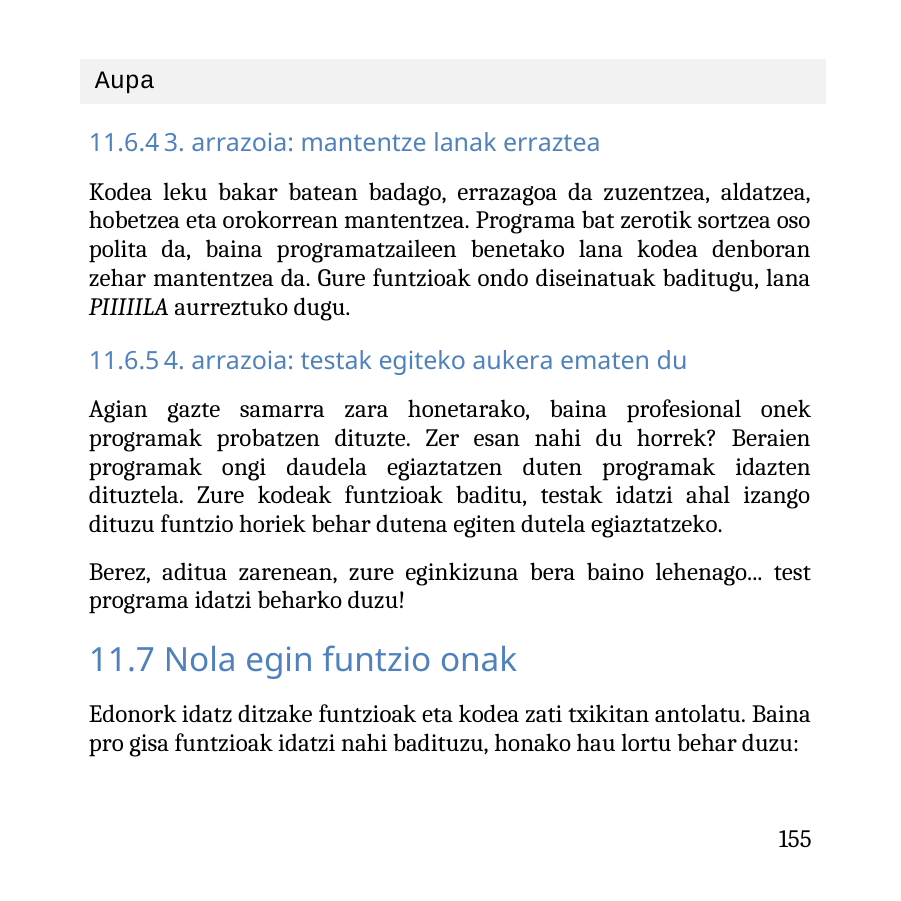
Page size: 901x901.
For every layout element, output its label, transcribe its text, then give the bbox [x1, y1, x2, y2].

subtitle Nola egin funtzio onak [89, 636, 811, 681]
text Berez, aditua zarenean, zure eginkizuna bera baino lehenago... test programa idatzi beharko duzu! [89, 558, 811, 615]
text Agian gazte samarra zara honetarako, baina profesional onek programak probatzen dituzte. Zer esan nahi du horrek? Beraien programak ongi daudela egiaztatzen duten programak idazten dituztela. Zure kodeak funtzioak baditu, testak idatzi ahal izango dituzu funtzio horiek behar dutena egiten dutela egiaztatzeko. [89, 395, 811, 539]
subtitle 3. arrazoia: mantentze lanak erraztea [89, 125, 811, 159]
text Kodea leku bakar batean badago, errazagoa da zuzentzea, aldatzea, hobetzea eta orokorrean mantentzea. Programa bat zerotik sortzea oso polita da, baina programatzaileen benetako lana kodea denboran zehar mantentzea da. Gure funtzioak ondo diseinatuak baditugu, lana PIIIIILA aurreztuko dugu. [89, 178, 811, 321]
text Edonork idatz ditzake funtzioak eta kodea zati txikitan antolatu. Baina pro gisa funtzioak idatzi nahi badituzu, honako hau lortu behar duzu: [89, 700, 811, 758]
text Aupa [86, 65, 820, 98]
subtitle 4. arrazoia: testak egiteko aukera ematen du [89, 342, 811, 376]
